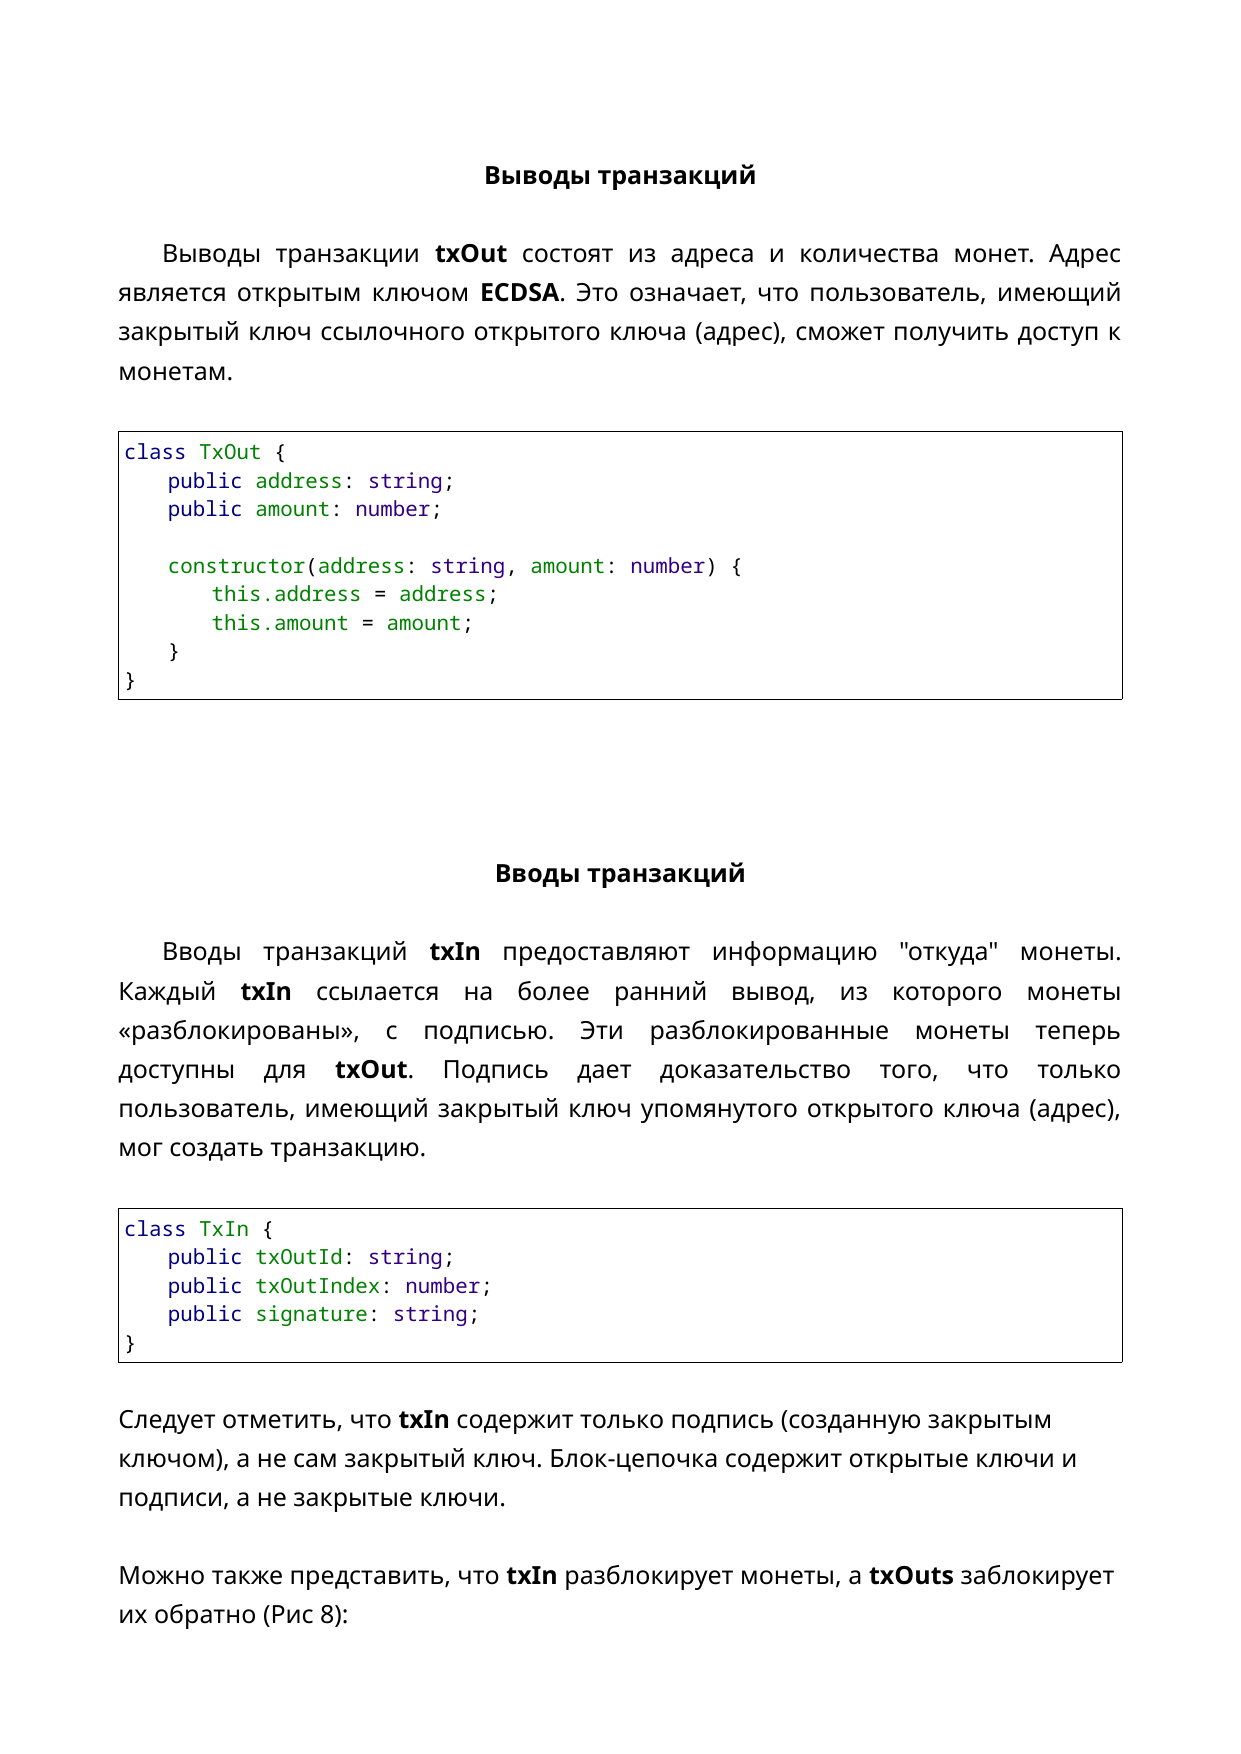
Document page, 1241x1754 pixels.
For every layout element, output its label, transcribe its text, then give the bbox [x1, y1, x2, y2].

text Вводы транзакций [118, 856, 1122, 890]
text Следует отметить, что txIn содержит только подпись (созданную закрытым ключом), а не сам закрытый ключ. Блок-цепочка содержит открытые ключи и подписи, а не закрытые ключи. [118, 1401, 1122, 1514]
table_header class TxIn { public txOutId: string; public txOutIndex: number; public signature: string; } [119, 1209, 1122, 1362]
text Можно также представить, что txIn разблокирует монеты, а txOuts заблокирует их обратно (Рис 8): [118, 1558, 1122, 1631]
table_header class TxOut { public address: string; public amount: number; constructor(address: string, amount: number) { this.address = address; this.amount = amount; } } [119, 432, 1122, 699]
text Вводы транзакций txIn предоставляют информацию "откуда" монеты. Каждый txIn ссылается на более ранний вывод, из которого монеты «разблокированы», с подписью. Эти разблокированные монеты теперь доступны для txOut. Подпись дает доказательство того, что только пользователь, имеющий закрытый ключ упомянутого открытого ключа (адрес), мог создать транзакцию. [118, 934, 1122, 1164]
text Выводы транзакций [118, 157, 1122, 191]
text Выводы транзакции txOut состоят из адреса и количества монет. Адрес является открытым ключом ECDSA. Это означает, что пользователь, имеющий закрытый ключ ссылочного открытого ключа (адрес), сможет получить доступ к монетам. [118, 236, 1122, 387]
